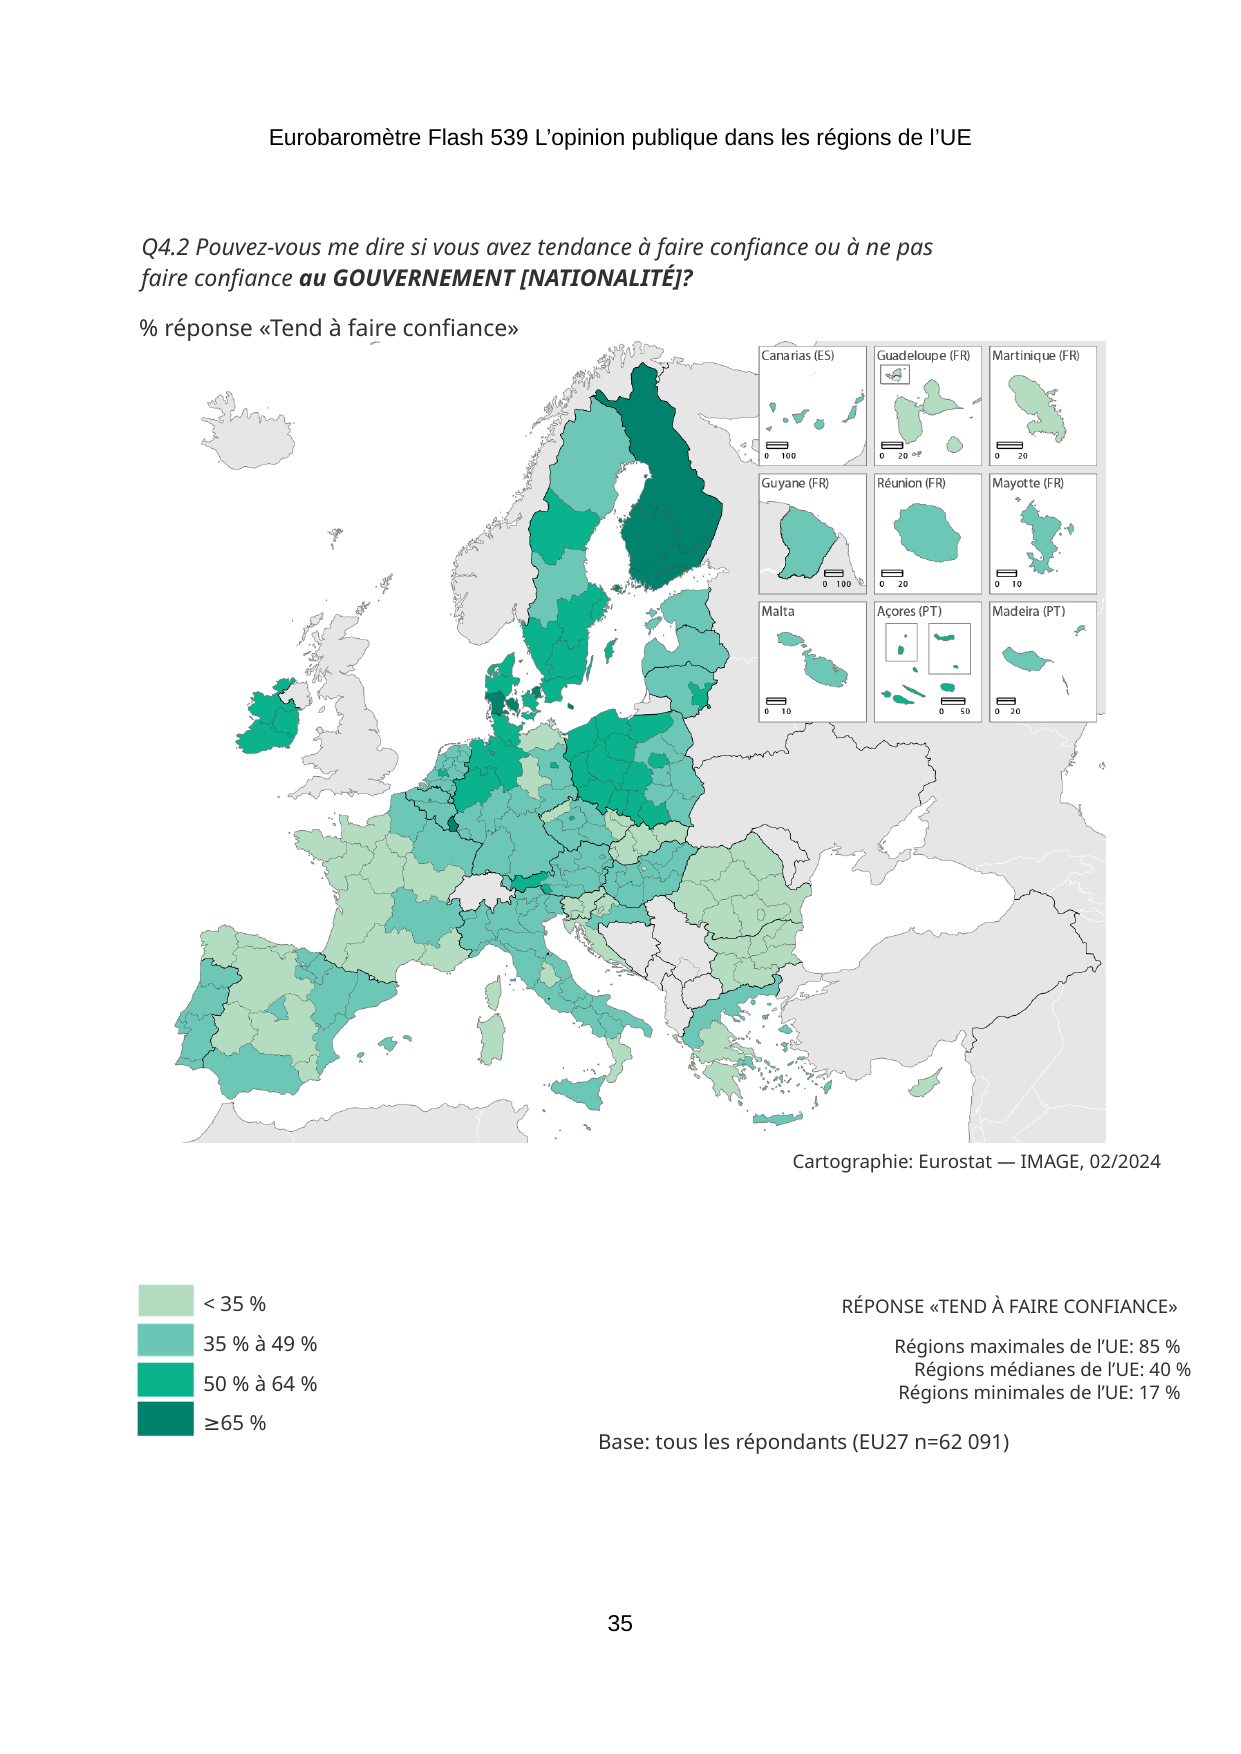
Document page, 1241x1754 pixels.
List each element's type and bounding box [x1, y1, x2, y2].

picture [138, 1324, 193, 1357]
picture [139, 1285, 193, 1317]
picture [138, 1363, 193, 1396]
picture [138, 1402, 193, 1435]
picture [117, 341, 1106, 1143]
